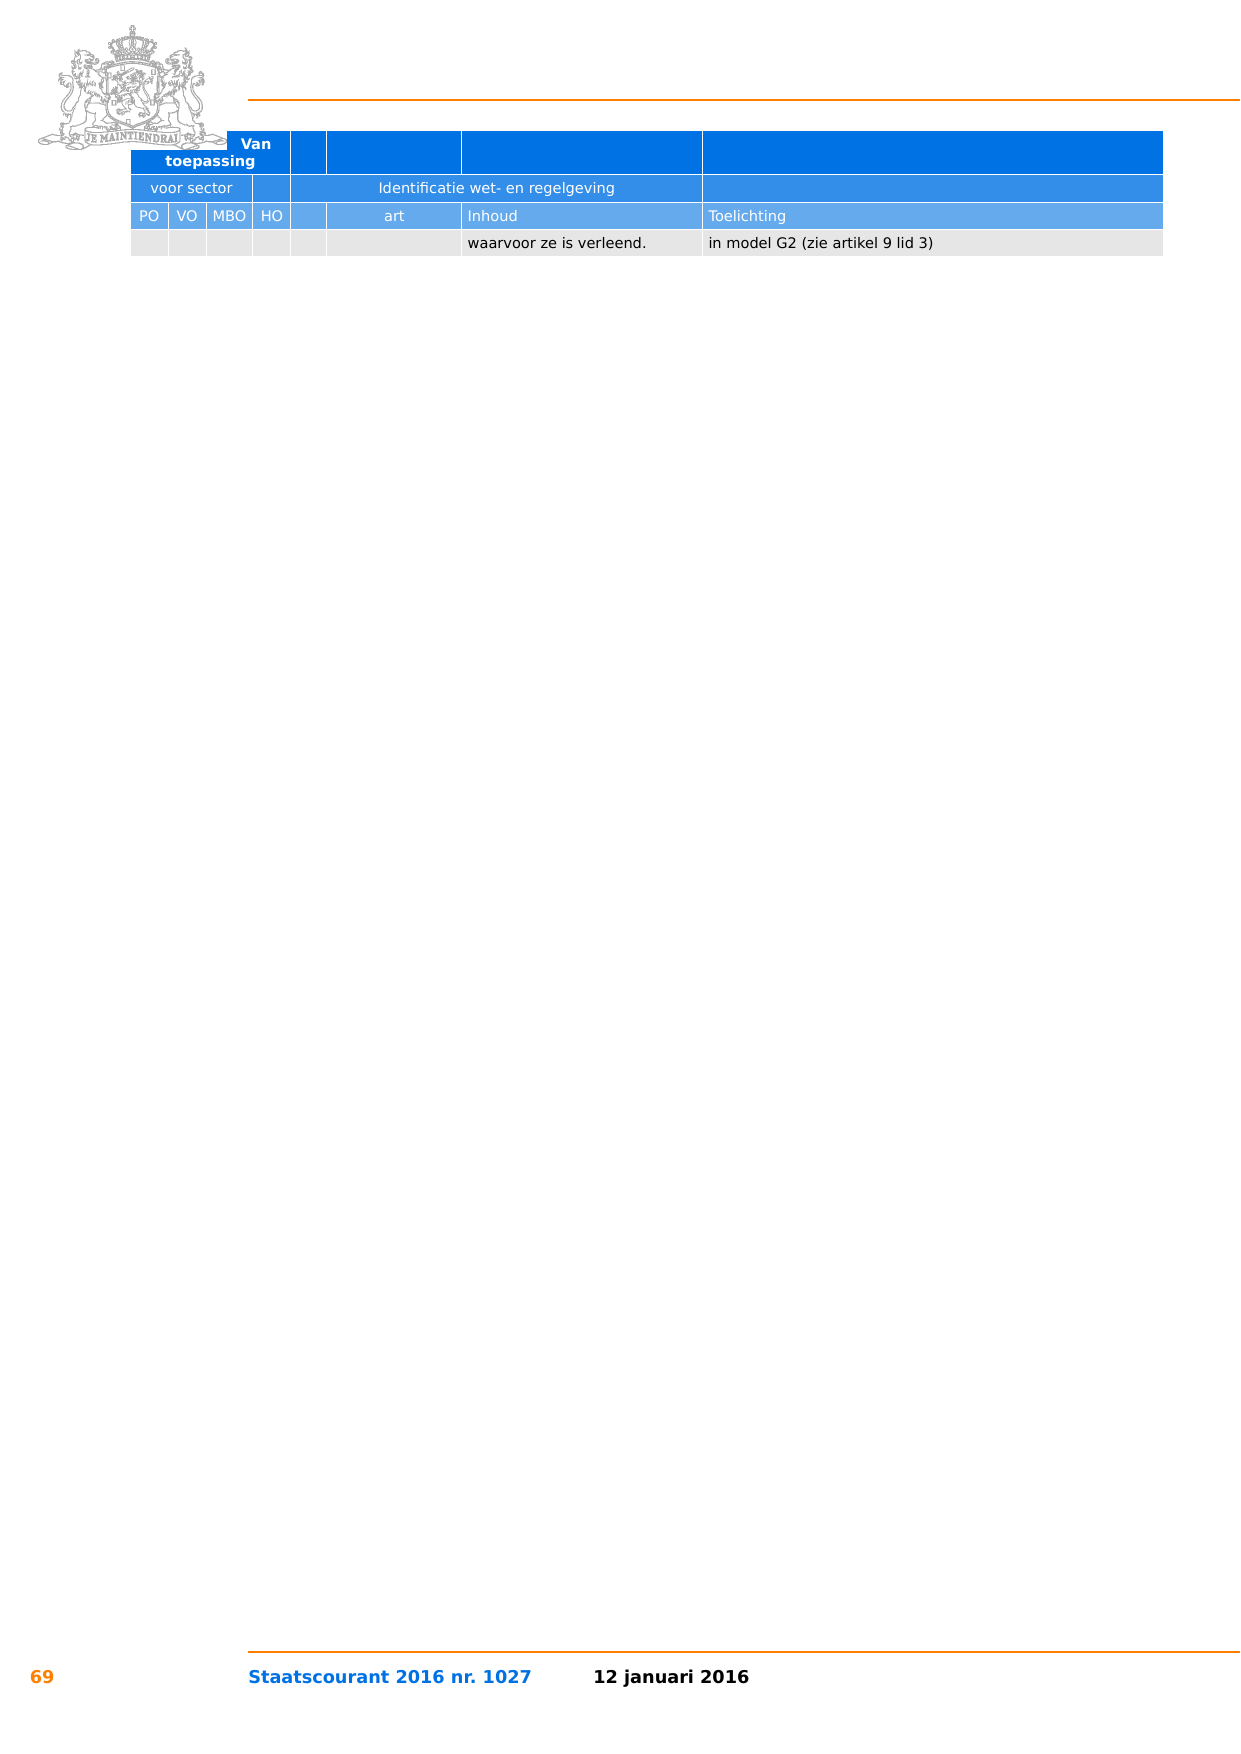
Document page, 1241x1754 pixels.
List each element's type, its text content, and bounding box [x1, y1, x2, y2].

table_cell MBO [207, 203, 252, 229]
table_cell HO [253, 203, 290, 229]
table_header [327, 131, 461, 174]
table_cell [703, 175, 1163, 202]
table_cell in model G2 (zie artikel 9 lid 3) [703, 230, 1163, 256]
table_cell Toelichting [703, 203, 1163, 229]
table_cell [291, 230, 326, 256]
table_cell [253, 175, 290, 202]
table_header [291, 131, 326, 174]
table_cell [327, 230, 461, 256]
table_cell waarvoor ze is verleend. [462, 230, 702, 256]
table_header Van toepassing [131, 131, 290, 174]
table_cell [253, 230, 290, 256]
table_cell Identificatie wet- en regelgeving [291, 175, 702, 202]
table_cell voor sector [131, 175, 252, 202]
table_cell art [327, 203, 461, 229]
picture [38, 25, 227, 150]
table_cell [207, 230, 252, 256]
table_header [703, 131, 1163, 174]
table_cell PO [131, 203, 168, 229]
table_header [462, 131, 702, 174]
table_cell VO [169, 203, 206, 229]
table_cell [131, 230, 168, 256]
table_cell [169, 230, 206, 256]
table_cell [291, 203, 326, 229]
table_cell Inhoud [462, 203, 702, 229]
